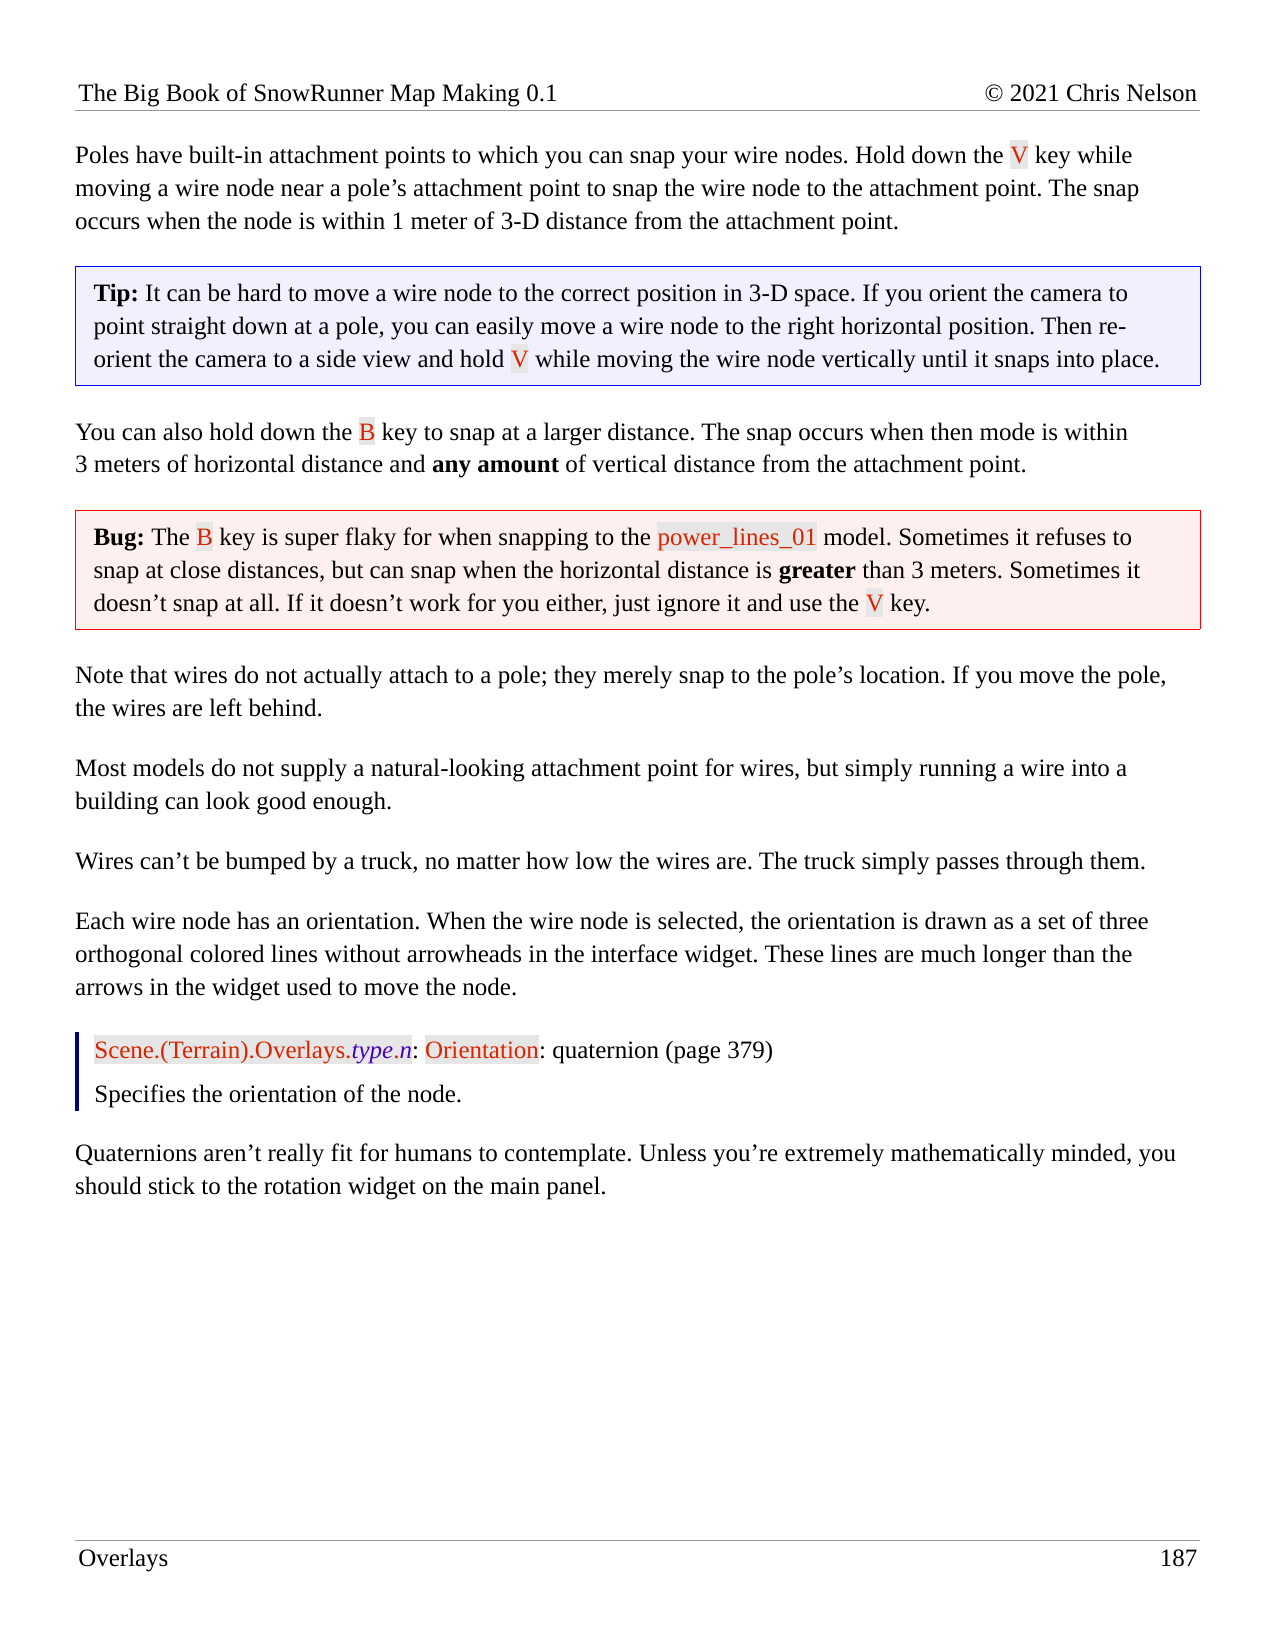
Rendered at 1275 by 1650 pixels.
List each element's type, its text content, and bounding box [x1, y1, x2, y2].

text Each wire node has an orientation. When the wire node is selected, the orientation is drawn as a set of three orthogonal colored lines without arrowheads in the interface widget. These lines are much longer than the arrows in the widget used to move the node. [75, 906, 1200, 1001]
text Most models do not supply a natural-looking attachment point for wires, but simply running a wire into a building can look good enough. [75, 753, 1200, 815]
text Scene.(Terrain).Overlays.type.n: Orientation: quaternion (page 379) [79, 1032, 1200, 1064]
text Note that wires do not actually attach to a pole; they merely snap to the pole’s location. If you move the pole, the wires are left behind. [75, 660, 1200, 722]
list It can be hard to move a wire node to the correct position in 3‑D space. If you orient the camera to point straight down at a pole, you can easily move a wire node to the right horizontal position. Then re-orient the camera to a side view and hold V while moving the wire node vertically until it snaps into place. [76, 267, 1200, 385]
text Poles have built-in attachment points to which you can snap your wire nodes. Hold down the V key while moving a wire node near a pole’s attachment point to snap the wire node to the attachment point. The snap occurs when the node is within 1 meter of 3‑D distance from the attachment point. [75, 140, 1200, 235]
text Quaternions aren’t really fit for humans to contemplate. Unless you’re extremely mathematically minded, you should stick to the rotation widget on the main panel. [75, 1138, 1200, 1199]
list The B key is super flaky for when snapping to the power_lines_01 model. Sometimes it refuses to snap at close distances, but can snap when the horizontal distance is greater than 3 meters. Sometimes it doesn’t snap at all. If it doesn’t work for you either, just ignore it and use the V key. [76, 511, 1200, 629]
text Wires can’t be bumped by a truck, no matter how low the wires are. The truck simply passes through them. [75, 846, 1200, 875]
text Specifies the orientation of the node. [79, 1076, 1200, 1111]
text You can also hold down the B key to snap at a larger distance. The snap occurs when then mode is within 3 meters of horizontal distance and any amount of vertical distance from the attachment point. [75, 417, 1200, 478]
